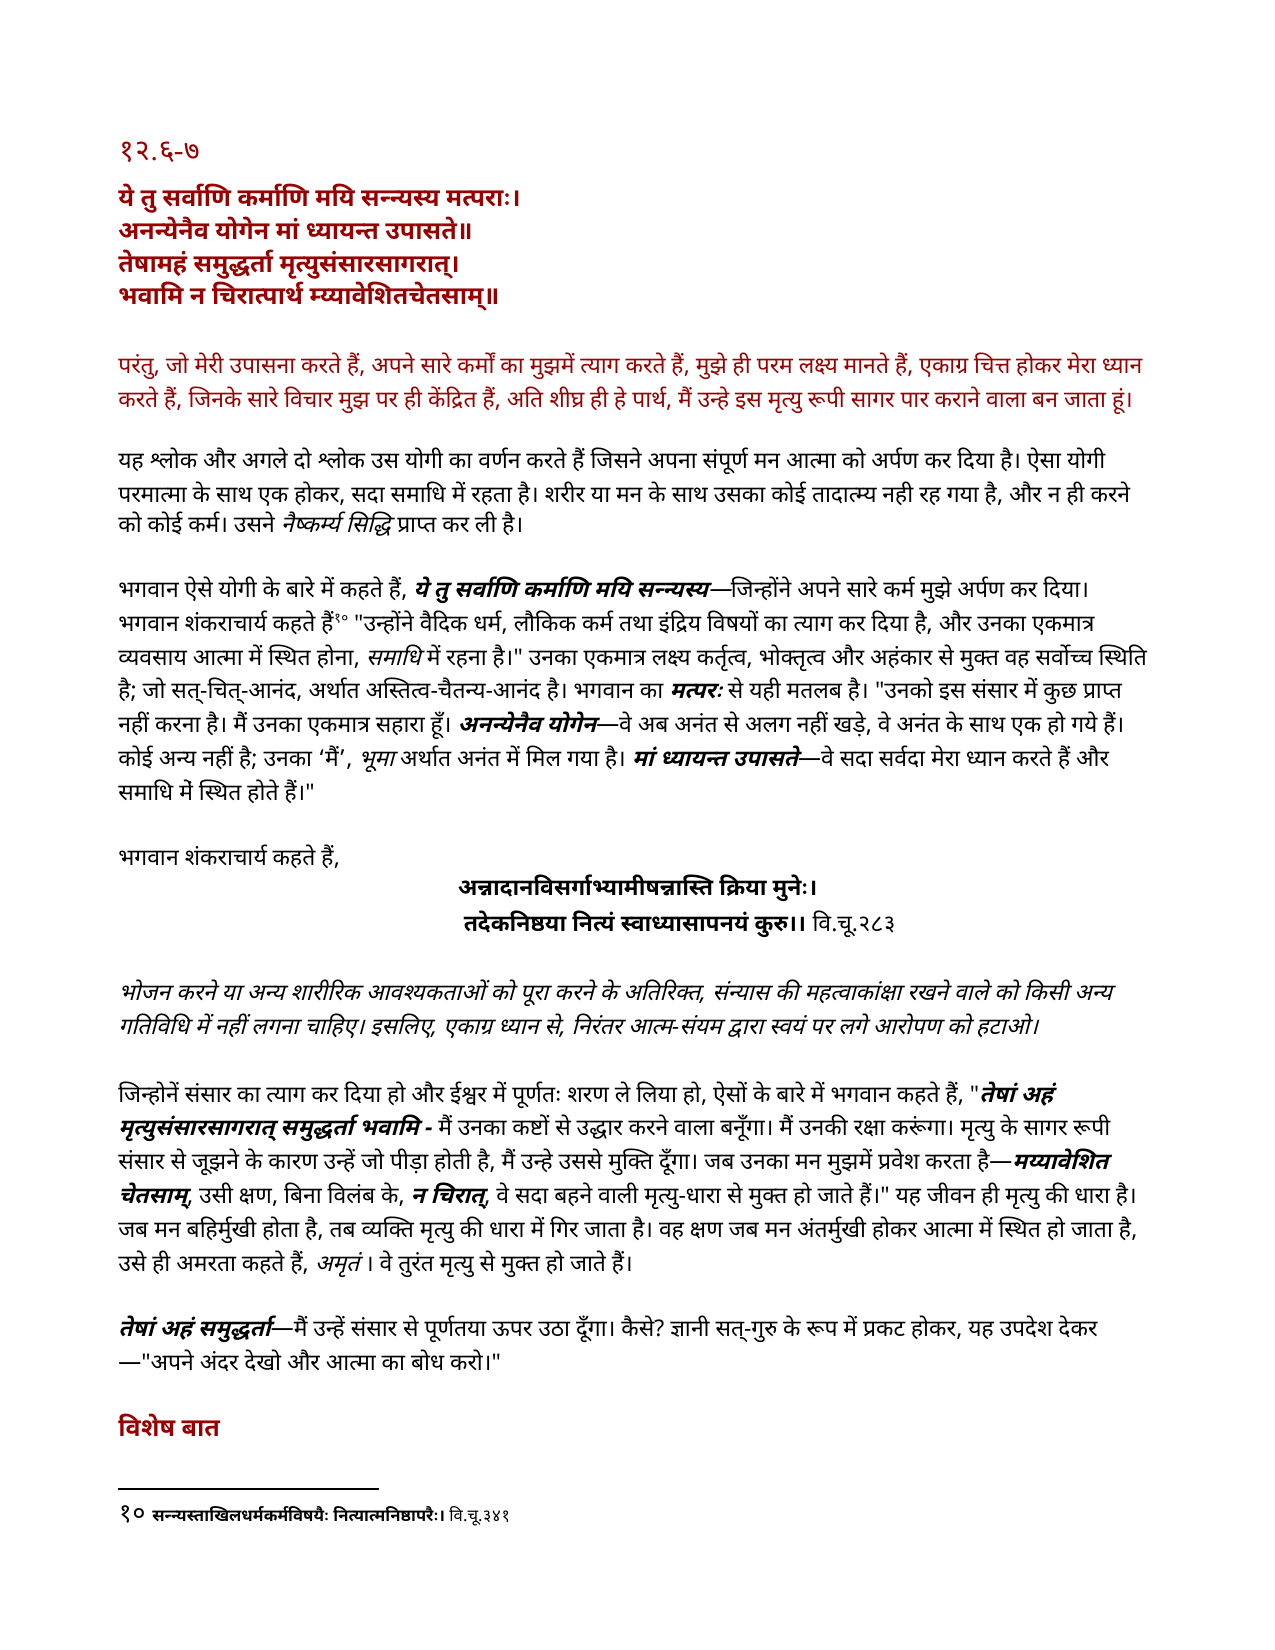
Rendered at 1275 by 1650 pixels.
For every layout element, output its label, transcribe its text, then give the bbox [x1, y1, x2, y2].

subtitle १२.६-७ [118, 133, 1157, 172]
text जिन्होनें संसार का त्याग कर दिया हो और ईश्वर में पूर्णतः शरण ले लिया हो, ऐसों के बारे में भगवान कहते हैं, "तेषां अहं मृत्युसंसारसागरात् समुद्धर्ता भवामि - मैं उनका कष्टों से उद्धार करने वाला बनूँगा। मैं उनकी रक्षा करूंगा। मृत्यु के सागर रूपी संसार से जूझने के कारण उन्हें जो पीड़ा होती है, मैं उन्हे उससे मुक्ति दूँगा। जब उनका मन मुझमें प्रवेश करता है—मय्यावेशित चेतसाम्, उसी क्षण, बिना विलंब के, न चिरात्, वे सदा बहने वाली मृत्यु-धारा से मुक्त हो जाते हैं।" यह जीवन ही मृत्यु की धारा है। जब मन बहिर्मुखी होता है, तब व्यक्ति मृत्यु की धारा में गिर जाता है। वह क्षण जब मन अंतर्मुखी होकर आत्मा में स्थित हो जाता है, उसे ही अमरता कहते हैं, अमृतं । वे तुरंत मृत्यु से मुक्त हो जाते हैं। [118, 1077, 1157, 1281]
text तेषामहं समुद्धर्ता मृत्युसंसारसागरात्। [118, 249, 1157, 282]
text अन्नादानविसर्गाभ्यामीषन्नास्ति क्रिया मुनेः। [118, 875, 1157, 905]
text भवामि न चिरात्पार्थ म्य्यावेशितचेतसाम्॥ [118, 282, 1157, 315]
text भोजन करने या अन्य शारीरिक आवश्यकताओं को पूरा करने के अतिरिक्त, संन्यास की महत्वाकांक्षा रखने वाले को किसी अन्य गतिविधि में नहीं लगना चाहिए। इसलिए, एकाग्र ध्यान से, निरंतर आत्म-संयम द्वारा स्वयं पर लगे आरोपण को हटाओ। [118, 976, 1157, 1043]
text भगवान शंकराचार्य कहते हैं "उन्होंने वैदिक धर्म, लौकिक कर्म तथा इंद्रिय विषयों का त्याग कर दिया है, और उनका एकमात्र व्यवसाय आत्मा में स्थित होना, समाधि में रहना है।" उनका एकमात्र लक्ष्य कर्तृत्व, भोक्तृत्व और अहंकार से मुक्त वह सर्वोच्च स्थिति है; जो सत्-चित्-आनंद, अर्थात अस्तित्व-चैतन्य-आनंद है। भगवान का मत्परः से यही मतलब है। "उनको इस संसार में कुछ प्राप्त नहीं करना है। मैं उनका एकमात्र सहारा हूँ। अनन्येनैव योगेन—वे अब अनंत से अलग नहीं खड़े, वे अनंत के साथ एक हो गये हैं। कोई अन्य नहीं है; उनका ‘मैं’, भूमा अर्थात अनंत में मिल गया है। मां ध्यायन्त उपासते—वे सदा सर्वदा मेरा ध्यान करते हैं और समाधि में‌ स्थित होते हैं।" [118, 607, 1157, 810]
text भगवान ऐसे योगी के बारे में कहते हैं, ये तु सर्वाणि कर्माणि मयि सन्न्यस्य—जिन्होंने अपने सारे कर्म मुझे अर्पण कर दिया। [118, 573, 1157, 607]
text यह श्लोक और अगले दो श्लोक उस योगी का वर्णन करते हैं जिसने अपना संपूर्ण मन आत्मा को अर्पण कर दिया है। ऐसा योगी परमात्मा के साथ एक होकर, सदा समाधि में रहता है। शरीर या मन के साथ उसका कोई तादात्म्य नही रह गया है, और न ही करने को कोई कर्म। उसने नैष्कर्म्य सिद्धि प्राप्त कर ली है। [118, 448, 1157, 541]
text विशेष बात [118, 1414, 1157, 1446]
text तेषां अहं समुद्धर्ता—मैं उन्हें संसार से पूर्णतया ऊपर उठा दूँगा। कैसे? ज्ञानी सत्-गुरु के रूप में प्रकट होकर, यह उपदेश देकर—"अपने अंदर देखो और आत्मा का बोध करो।" [118, 1312, 1157, 1379]
text सन्न्यस्ताखिलधर्मकर्मविषयैः नित्यात्मनिष्ठापरैः। वि.चू.३४१ [118, 1495, 1157, 1532]
text परंतु, जो मेरी उपासना करते हैं, अपने सारे कर्मों का मुझमें त्याग करते हैं, मुझे ही परम लक्ष्य मानते हैं, एकाग्र चित्त होकर मेरा ध्यान करते हैं, जिनके सारे विचार मुझ पर ही केंद्रित हैं, अति शीघ्र ही हे पार्थ, मैं उन्हे इस मृत्यु रूपी सागर पार कराने वाला बन जाता हूं। [118, 349, 1157, 417]
text तदेकनिष्ठया नित्यं स्वाध्यासापनयं कुरु।। वि.चू.२८३ [418, 905, 1157, 942]
text ये तु सर्वाणि कर्माणि मयि सन्न्यस्य मत्पराः। [118, 184, 1157, 217]
text भगवान शंकराचार्य कहते हैं, [118, 841, 1157, 875]
text अनन्येनैव योगेन मां ध्यायन्त उपासते॥ [118, 217, 1157, 249]
